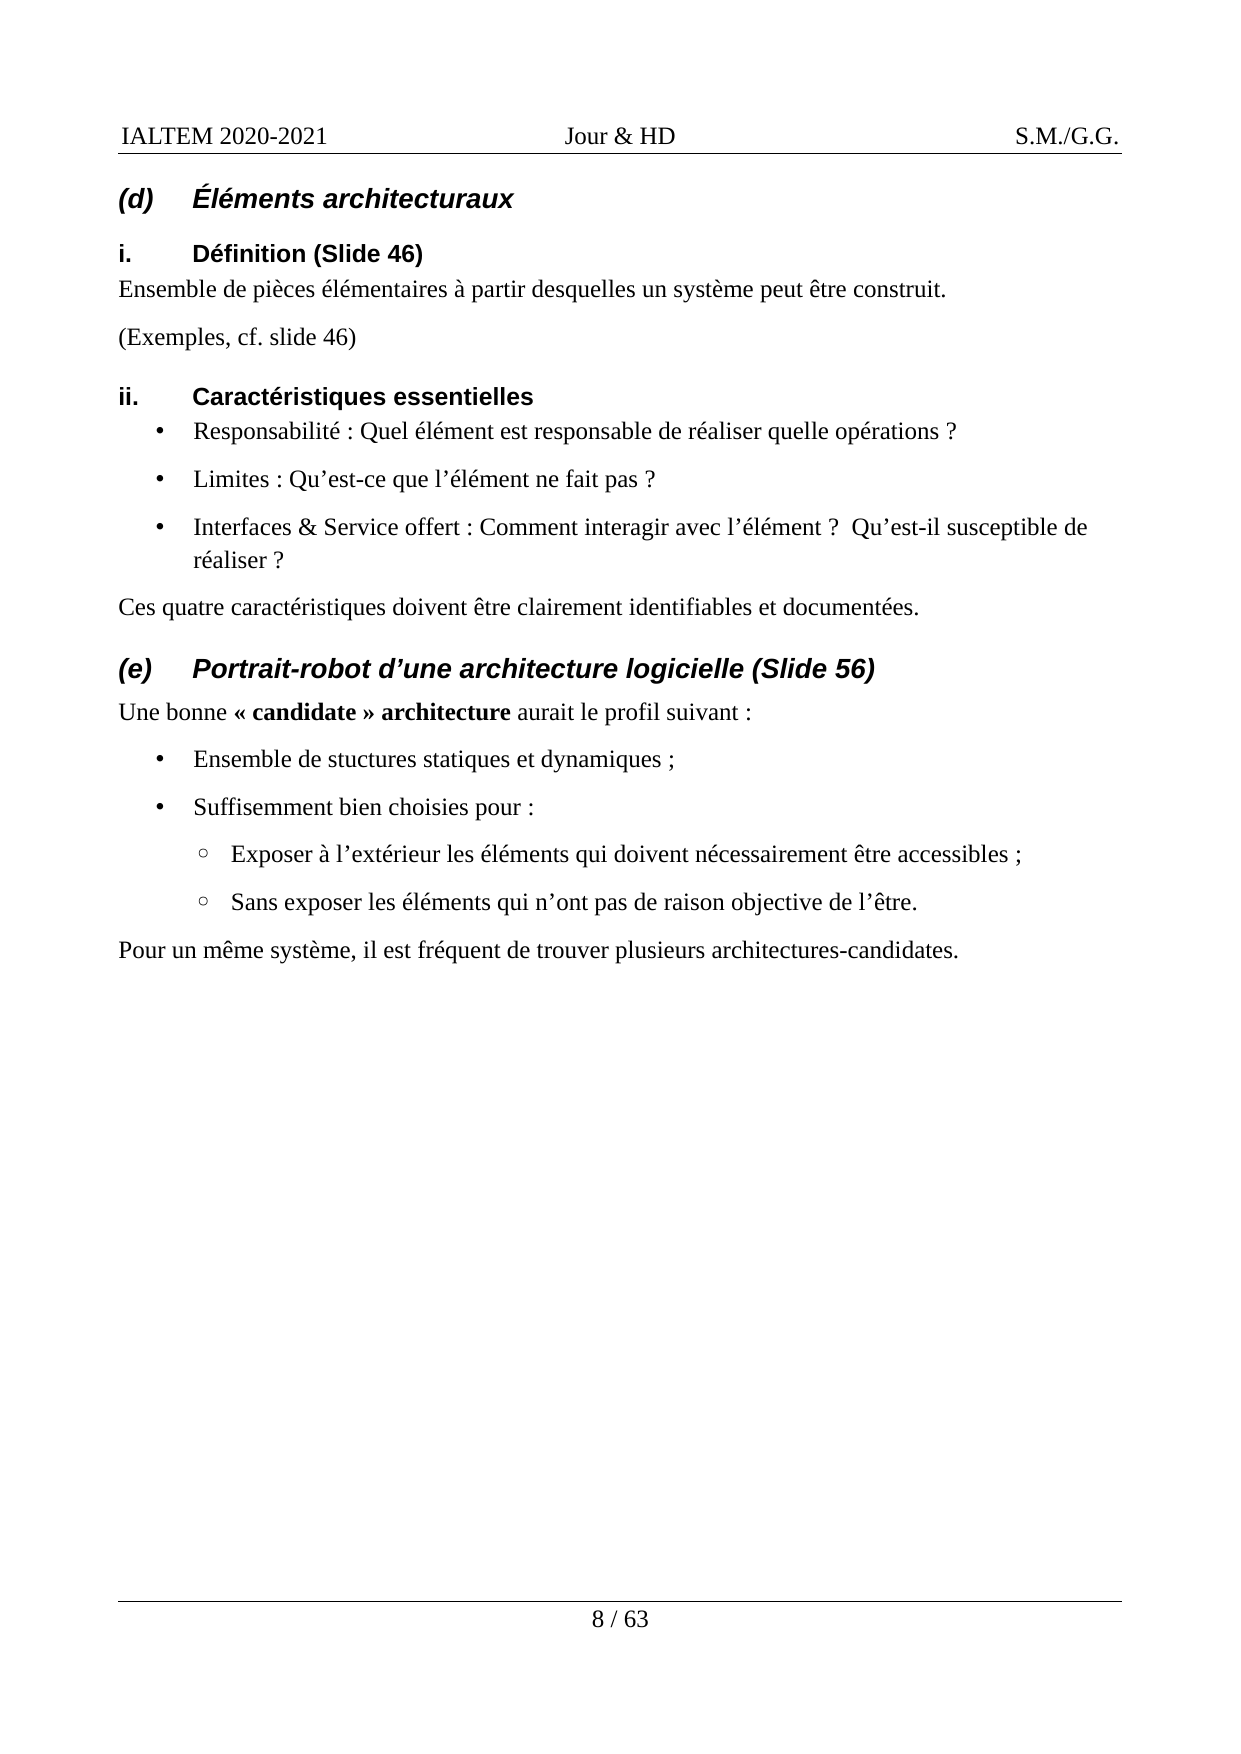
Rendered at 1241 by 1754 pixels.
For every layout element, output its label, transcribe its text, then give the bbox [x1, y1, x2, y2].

list Responsabilité : Quel élément est responsable de réaliser quelle opérations ? [156, 416, 1122, 445]
list Interfaces & Service offert : Comment interagir avec l’élément ? Qu’est-il susceptible de réaliser ? [156, 512, 1122, 573]
text Ensemble de pièces élémentaires à partir desquelles un système peut être construit. [118, 274, 1122, 303]
list Suffisemment bien choisies pour : [156, 792, 1122, 821]
text (Exemples, cf. slide 46) [118, 322, 1122, 350]
text Une bonne « candidate » architecture aurait le profil suivant : [118, 697, 1122, 726]
subtitle Définition (Slide 46) [118, 239, 1122, 268]
subtitle Portrait-robot d’une architecture logicielle (Slide 56) [118, 652, 1122, 684]
list Ensemble de stuctures statiques et dynamiques ; [156, 744, 1122, 773]
subtitle Éléments architecturaux [118, 182, 1122, 214]
list Limites : Qu’est-ce que l’élément ne fait pas ? [156, 464, 1122, 493]
subtitle Caractéristiques essentielles [118, 382, 1122, 410]
text Pour un même système, il est fréquent de trouver plusieurs architectures-candidates. [118, 935, 1122, 963]
list Sans exposer les éléments qui n’ont pas de raison objective de l’être. [193, 887, 1122, 916]
list Exposer à l’extérieur les éléments qui doivent nécessairement être accessibles ; [193, 839, 1122, 868]
text Ces quatre caractéristiques doivent être clairement identifiables et documentées. [118, 592, 1122, 621]
